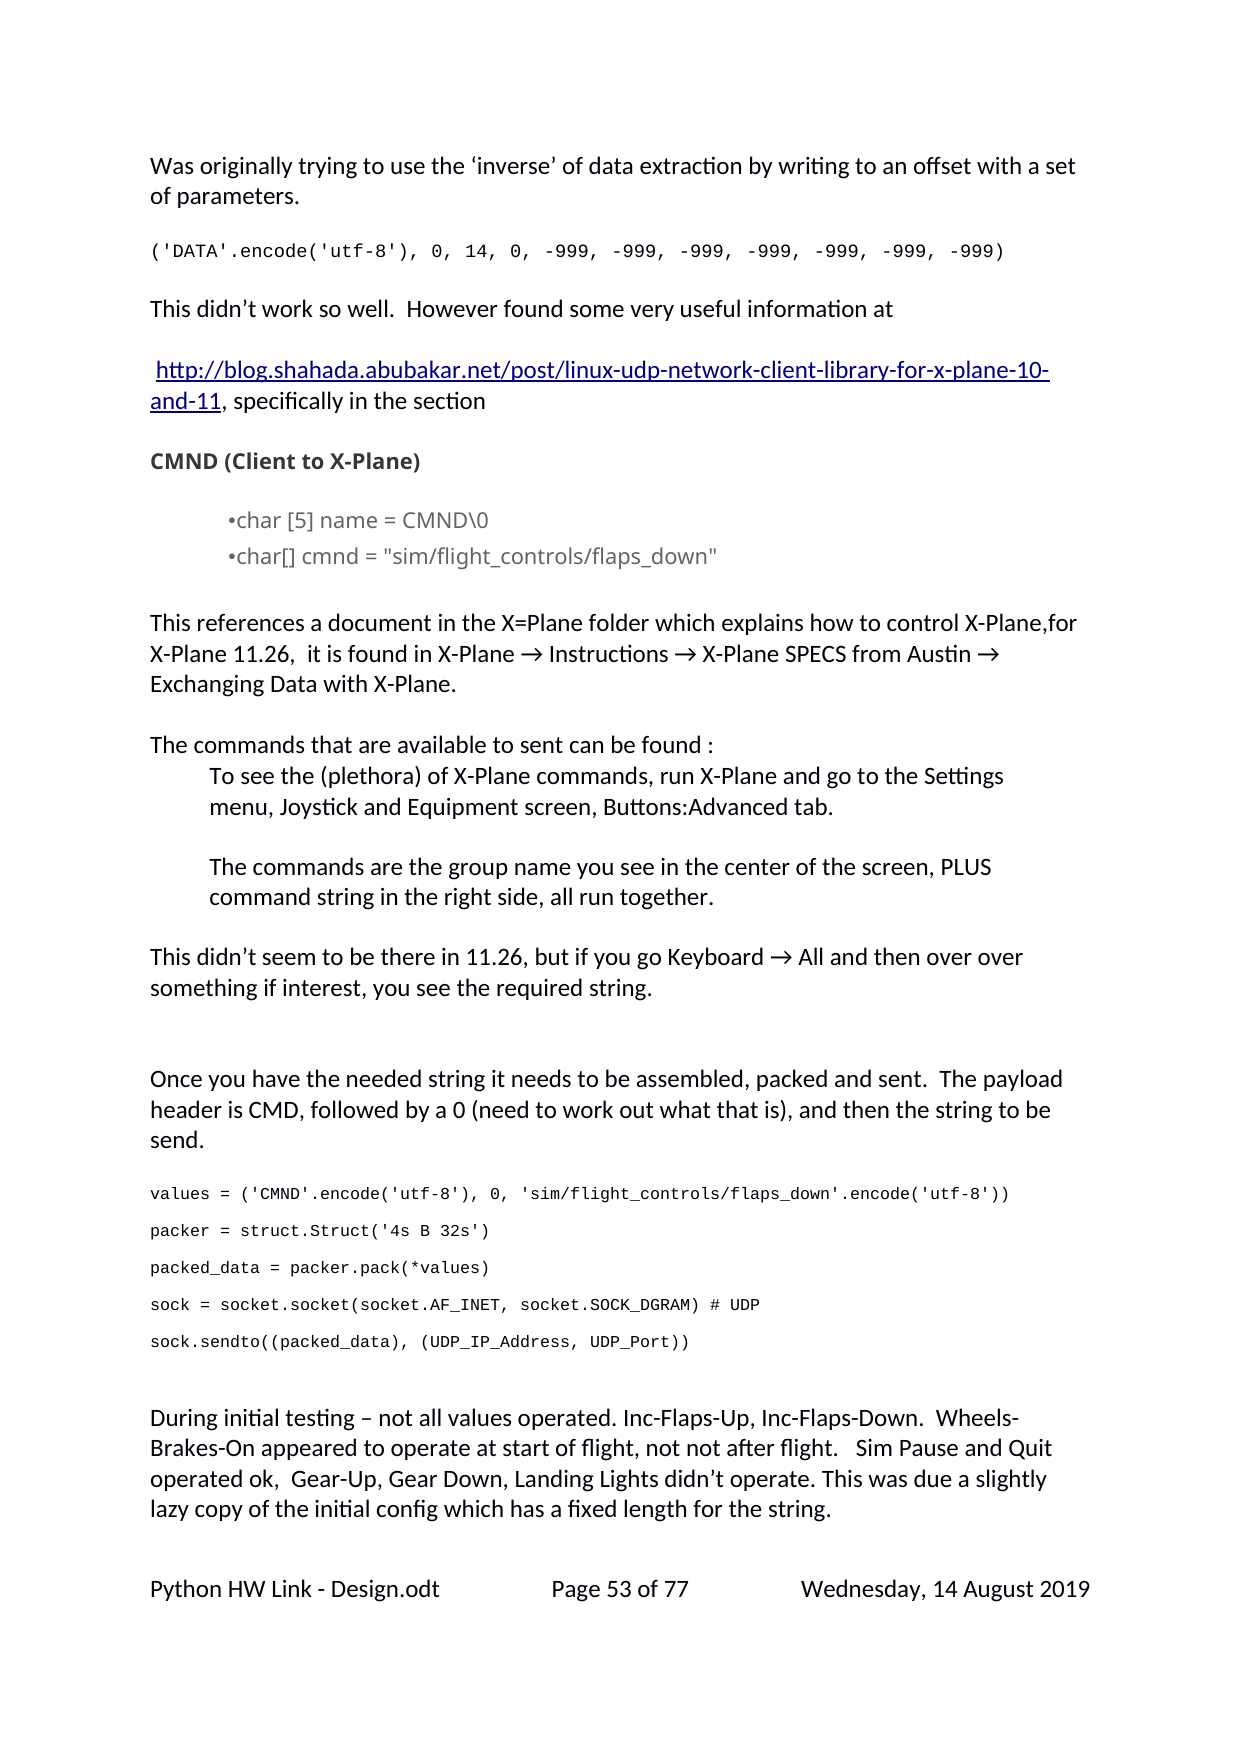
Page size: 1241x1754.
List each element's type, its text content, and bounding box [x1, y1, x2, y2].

text packer = struct.Struct('4s B 32s') [150, 1222, 1090, 1241]
text Once you have the needed string it needs to be assembled, packed and sent. The payload header is CMD, followed by a 0 (need to work out what that is), and then the string to be send. [150, 1063, 1090, 1155]
text During initial testing – not all values operated. Inc-Flaps-Up, Inc-Flaps-Down. Wheels-Brakes-On appeared to operate at start of flight, not not after flight. Sim Pause and Quit operated ok, Gear-Up, Gear Down, Landing Lights didn’t operate. This was due a slightly lazy copy of the initial config which has a fixed length for the string. [150, 1402, 1090, 1524]
list char [5] name = CMND\0 [150, 506, 1090, 535]
text sock.sendto((packed_data), (UDP_IP_Address, UDP_Port)) [150, 1334, 1090, 1353]
text http://blog.shahada.abubakar.net/post/linux-udp-network-client-library-for-x-plane-10-and-11, specifically in the section [150, 354, 1090, 415]
text The commands are the group name you see in the center of the screen, PLUS command string in the right side, all run together. [209, 851, 1031, 912]
text values = ('CMND'.encode('utf-8'), 0, 'sim/flight_controls/flaps_down'.encode('utf-8')) [150, 1185, 1090, 1204]
text sock = socket.socket(socket.AF_INET, socket.SOCK_DGRAM) # UDP [150, 1297, 1090, 1316]
text This didn’t seem to be there in 11.26, but if you go Keyboard → All and then over over something if interest, you see the required string. [150, 941, 1090, 1002]
text packed_data = packer.pack(*values) [150, 1260, 1090, 1278]
list char[] cmnd = "sim/flight_controls/flaps_down" [150, 541, 1090, 571]
text This references a document in the X=Plane folder which explains how to control X-Plane,for X-Plane 11.26, it is found in X-Plane → Instructions → X-Plane SPECS from Austin → Exchanging Data with X-Plane. [150, 607, 1090, 699]
text The commands that are available to sent can be found : [150, 729, 1090, 760]
text To see the (plethora) of X-Plane commands, run X-Plane and go to the Settings menu, Joystick and Equipment screen, Buttons:Advanced tab. [209, 760, 1031, 821]
text Was originally trying to use the ‘inverse’ of data extraction by writing to an offset with a set of parameters. [150, 150, 1090, 211]
text This didn’t work so well. However found some very useful information at [150, 293, 1090, 324]
text CMND (Client to X-Plane) [150, 446, 1090, 476]
text ('DATA'.encode('utf-8'), 0, 14, 0, -999, -999, -999, -999, -999, -999, -999) [150, 242, 1090, 263]
